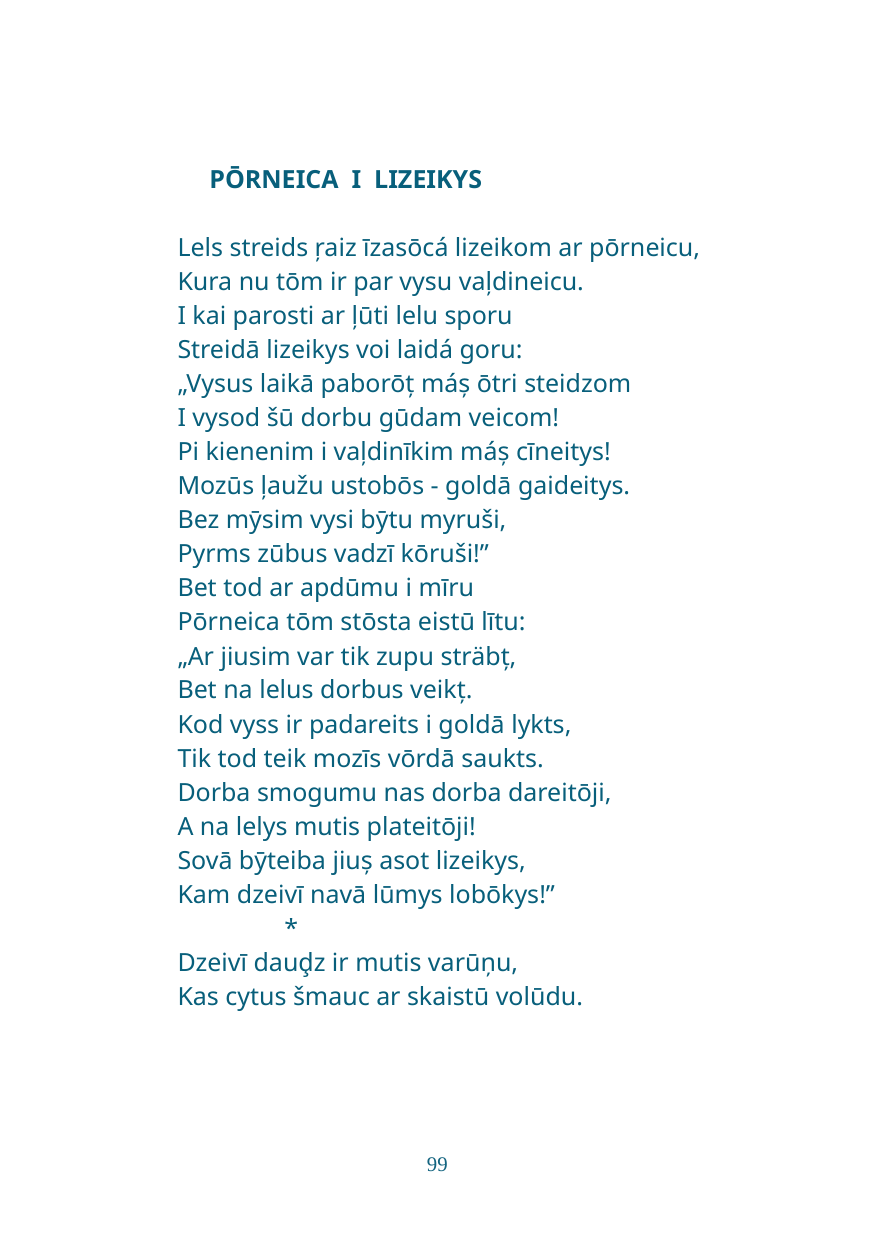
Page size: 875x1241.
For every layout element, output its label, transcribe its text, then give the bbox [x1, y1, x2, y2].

text Sovā bȳteiba jiuș asot lizeikys, [177, 842, 815, 877]
text Bet na lelus dorbus veikț. [177, 672, 815, 706]
text Lels streids ŗaiz īzasōcá lizeikom ar pōrneicu, [177, 229, 815, 263]
text PŌRNEICA I LIZEIKYS [177, 161, 815, 195]
text Kura nu tōm ir par vysu vaļdineicu. [177, 263, 815, 297]
text Kas cytus šmauc ar skaistū volūdu. [177, 979, 815, 1013]
text I kai parosti ar ļūti lelu sporu [177, 297, 815, 332]
text Dorba smogumu nas dorba dareitōji, [177, 774, 815, 808]
text Kod vyss ir padareits i goldā lykts, [177, 706, 815, 740]
text Streidā lizeikys voi laidá goru: [177, 332, 815, 366]
text Bet tod ar apdūmu i mīru [177, 570, 815, 604]
text Dzeivī dauḑz ir mutis varūņu, [177, 945, 815, 979]
text Pi kienenim i vaļdinīkim máș cīneitys! [177, 434, 815, 468]
text * [177, 911, 815, 945]
text I vysod šū dorbu gūdam veicom! [177, 400, 815, 434]
text Pōrneica tōm stōsta eistū lītu: [177, 604, 815, 638]
text Pyrms zūbus vadzī kōruši!” [177, 536, 815, 570]
text Mozūs ļaužu ustobōs - goldā gaideitys. [177, 468, 815, 502]
text „Vysus laikā paborōț máș ōtri steidzom [177, 366, 815, 400]
text Kam dzeivī navā lūmys lobōkys!” [177, 877, 815, 911]
text Tik tod teik mozīs vōrdā saukts. [177, 740, 815, 774]
text Bez mȳsim vysi bȳtu myruši, [177, 502, 815, 536]
text A na lelys mutis plateitōji! [177, 808, 815, 842]
text „Ar jiusim var tik zupu sträbț, [177, 638, 815, 672]
